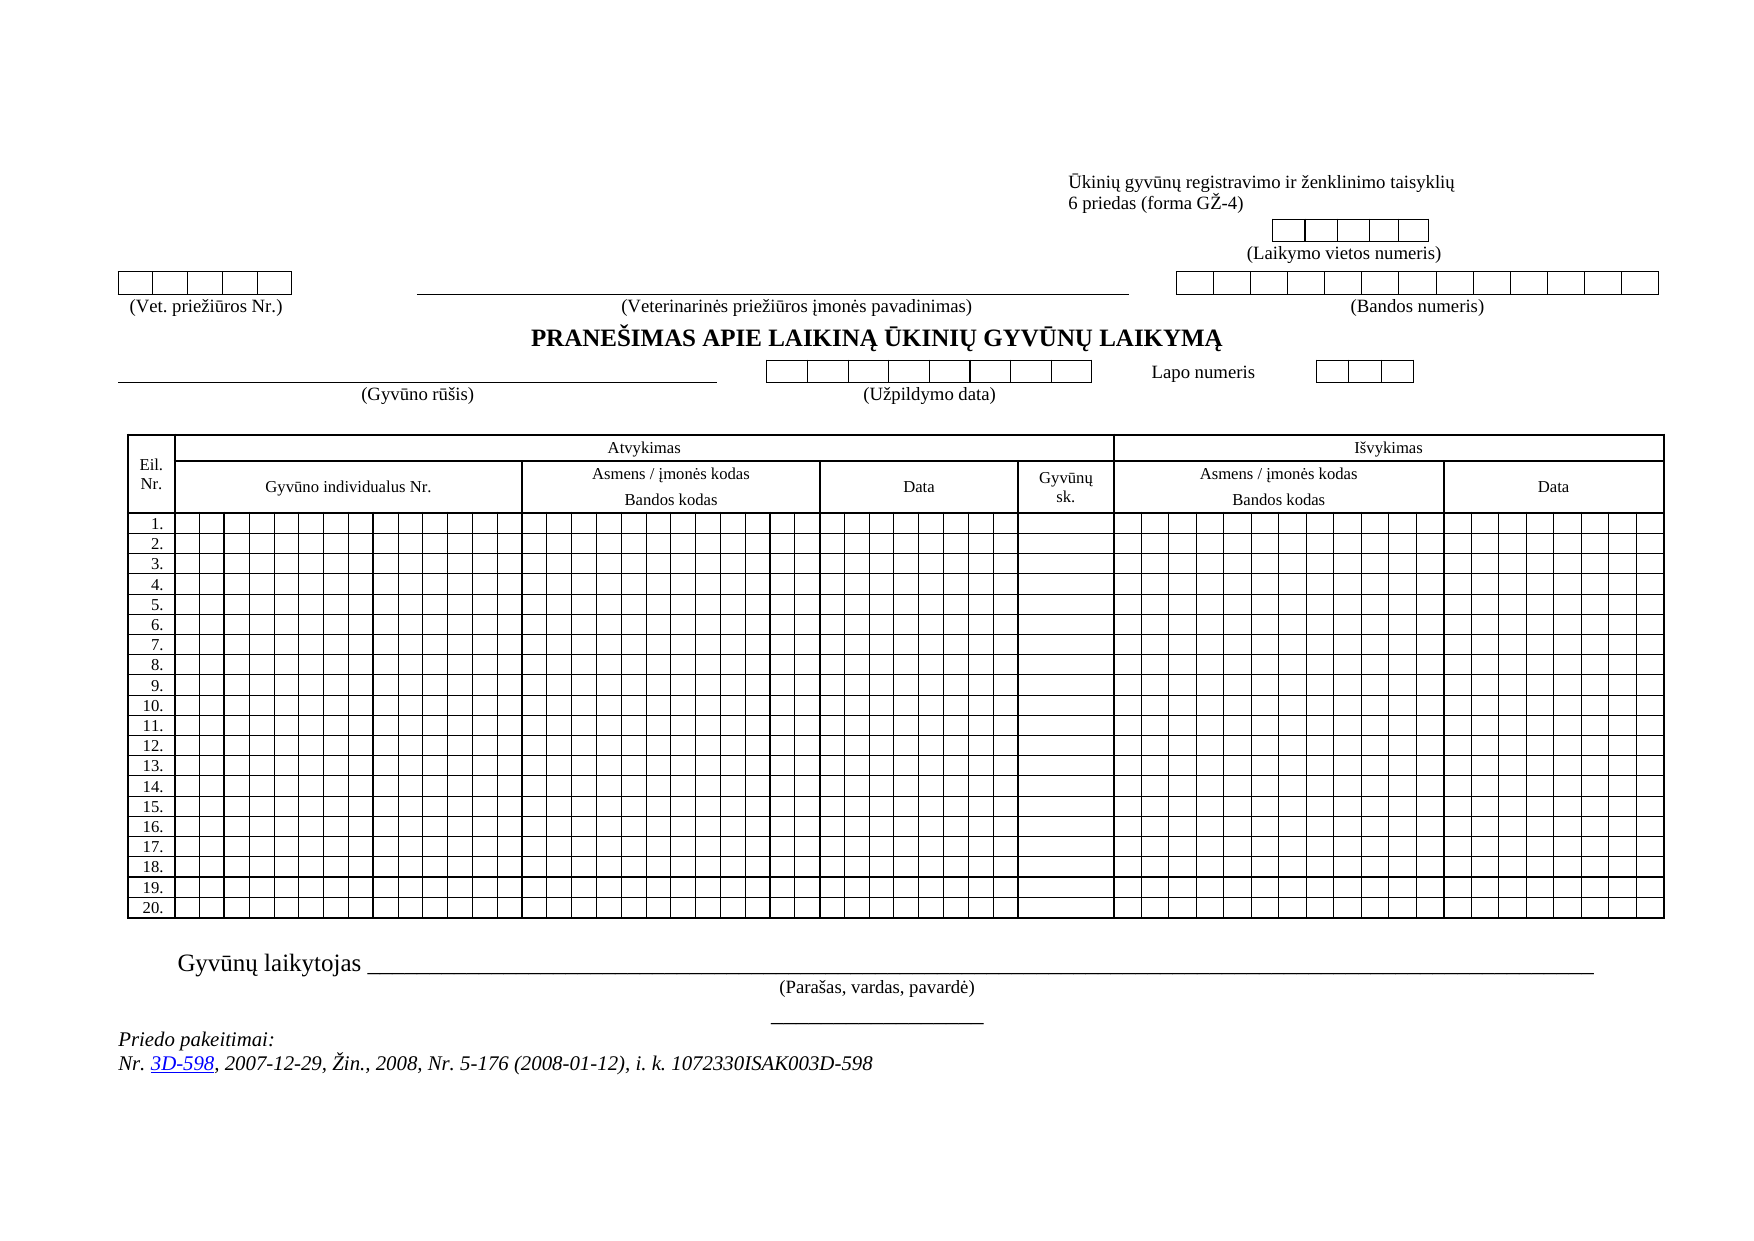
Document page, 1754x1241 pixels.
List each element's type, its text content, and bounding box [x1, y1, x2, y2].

table_cell [771, 797, 794, 816]
table_cell [845, 837, 869, 856]
text (Parašas, vardas, pavardė) [118, 976, 1636, 998]
table_cell [622, 857, 646, 876]
table_cell [1279, 635, 1306, 654]
table_cell [1142, 857, 1168, 876]
table_cell 11. [129, 716, 174, 735]
table_cell [696, 857, 720, 876]
table_cell [250, 898, 274, 917]
table_cell [919, 554, 943, 573]
table_cell [1169, 797, 1196, 816]
table_cell [1307, 837, 1333, 856]
table_cell [1499, 736, 1526, 755]
table_cell [894, 534, 918, 553]
table_cell [870, 716, 893, 735]
table_cell [324, 716, 348, 735]
table_cell [1637, 837, 1663, 856]
table_cell [597, 837, 621, 856]
table_cell [721, 675, 745, 694]
table_cell [1279, 878, 1306, 897]
table_cell [1279, 615, 1306, 634]
table_cell [250, 615, 274, 634]
table_cell [1609, 696, 1636, 715]
table_cell [200, 595, 223, 614]
table_cell [423, 776, 447, 796]
table_cell [771, 595, 794, 614]
table_cell [176, 675, 199, 694]
table_cell [894, 898, 918, 917]
table_cell [200, 574, 223, 593]
table_cell [944, 595, 968, 614]
table_cell [771, 696, 794, 715]
table_cell [374, 595, 398, 614]
table_cell [1279, 898, 1306, 917]
table_cell [374, 776, 398, 796]
table_cell [969, 756, 993, 775]
table_cell [994, 574, 1017, 593]
table_cell [821, 514, 844, 533]
table_cell [622, 817, 646, 836]
table_cell [1609, 615, 1636, 634]
table_cell [176, 857, 199, 876]
table_cell [1279, 716, 1306, 735]
table_cell [821, 716, 844, 735]
table_cell [647, 696, 670, 715]
table_cell [597, 736, 621, 755]
table_cell [523, 898, 546, 917]
table_cell [1472, 817, 1498, 836]
table_cell [374, 514, 398, 533]
table_cell [1115, 716, 1141, 735]
table_cell [1609, 756, 1636, 775]
table_cell [647, 716, 670, 735]
table_cell [795, 756, 819, 775]
table_cell [821, 635, 844, 654]
table_cell [870, 797, 893, 816]
table_cell [299, 776, 323, 796]
table_cell [1115, 635, 1141, 654]
table_cell [1252, 574, 1278, 593]
table_cell [746, 655, 769, 674]
table_cell [821, 736, 844, 755]
table_cell [349, 574, 372, 593]
table_cell [994, 615, 1017, 634]
table_cell (Bandos numeris) [1176, 295, 1658, 316]
table_cell [498, 534, 521, 553]
table_cell [1362, 615, 1388, 634]
table_cell [944, 675, 968, 694]
table_cell [250, 857, 274, 876]
table_cell [1197, 514, 1223, 533]
table_cell [448, 736, 472, 755]
table_cell [1609, 595, 1636, 614]
table_cell 20. [129, 898, 174, 917]
table_cell [1582, 837, 1608, 856]
table_cell [1417, 756, 1443, 775]
table_cell [1582, 574, 1608, 593]
table_cell [1307, 776, 1333, 796]
table_cell [1115, 756, 1141, 775]
table_cell [870, 857, 893, 876]
table_cell [523, 696, 546, 715]
table_cell [200, 615, 223, 634]
table_cell [994, 736, 1017, 755]
table_cell [176, 635, 199, 654]
table_cell [374, 817, 398, 836]
table_cell [523, 574, 546, 593]
table_cell [821, 655, 844, 674]
table_cell [473, 534, 497, 553]
table_cell [721, 756, 745, 775]
table_cell [969, 857, 993, 876]
table_header [889, 361, 929, 382]
table_cell [498, 837, 521, 856]
table_cell [423, 857, 447, 876]
table_cell [349, 675, 372, 694]
table_cell [647, 615, 670, 634]
table_cell [448, 696, 472, 715]
table_cell [845, 595, 869, 614]
table_cell [1362, 898, 1388, 917]
table_cell [771, 878, 794, 897]
table_cell [746, 857, 769, 876]
table_cell [696, 675, 720, 694]
table_cell Gyvūnų sk. [1019, 462, 1113, 512]
table_cell [894, 615, 918, 634]
table_cell [746, 675, 769, 694]
table_cell [423, 756, 447, 775]
table_cell [374, 898, 398, 917]
table_cell [1197, 554, 1223, 573]
table_cell [250, 514, 274, 533]
table_cell [969, 776, 993, 796]
table_cell [448, 756, 472, 775]
table_cell [349, 595, 372, 614]
table_cell [572, 756, 596, 775]
table_cell [1417, 574, 1443, 593]
table_cell [225, 837, 249, 856]
table_cell [721, 716, 745, 735]
table_cell [597, 857, 621, 876]
table_header [1052, 361, 1091, 382]
table_cell [200, 837, 223, 856]
table_cell 17. [129, 837, 174, 856]
table_cell [324, 514, 348, 533]
table_cell [1582, 736, 1608, 755]
table_cell [1582, 716, 1608, 735]
table_cell [1224, 635, 1251, 654]
table_cell [1224, 534, 1251, 553]
table_cell [275, 716, 298, 735]
table_cell [119, 272, 152, 294]
table_cell [1279, 817, 1306, 836]
table_cell [1499, 898, 1526, 917]
table_cell [275, 736, 298, 755]
table_cell [821, 817, 844, 836]
table_cell [671, 514, 695, 533]
table_cell [1169, 595, 1196, 614]
table_cell [1224, 514, 1251, 533]
table_cell [1637, 756, 1663, 775]
table_cell [721, 736, 745, 755]
table_cell [1019, 898, 1113, 917]
table_cell [894, 595, 918, 614]
table_cell [1334, 514, 1361, 533]
table_header [849, 361, 888, 382]
table_cell [473, 554, 497, 573]
table_header [808, 361, 848, 382]
table_cell [1445, 635, 1471, 654]
table_cell [1224, 615, 1251, 634]
table_header Atvykimas [176, 436, 1113, 460]
table_cell [821, 534, 844, 553]
table_cell [473, 797, 497, 816]
table_cell [1334, 817, 1361, 836]
table_cell [1554, 837, 1581, 856]
table_cell [746, 898, 769, 917]
table_cell [696, 514, 720, 533]
table_cell [200, 675, 223, 694]
table_cell [349, 514, 372, 533]
table_cell [349, 837, 372, 856]
table_cell [622, 635, 646, 654]
table_cell [225, 736, 249, 755]
table_cell [225, 756, 249, 775]
table_cell [547, 878, 571, 897]
table_cell [349, 655, 372, 674]
table_cell [994, 857, 1017, 876]
table_cell Asmens / įmonės kodas [1115, 462, 1443, 485]
table_cell [1609, 514, 1636, 533]
table_cell [795, 857, 819, 876]
table_cell [1637, 574, 1663, 593]
table_cell [1279, 756, 1306, 775]
table_cell [1527, 857, 1553, 876]
table_cell [1197, 635, 1223, 654]
table_cell [1417, 534, 1443, 553]
table_cell [721, 534, 745, 553]
table_cell 9. [129, 675, 174, 694]
table_cell [523, 514, 546, 533]
table_cell [1445, 776, 1471, 796]
table_header Išvykimas [1115, 436, 1663, 460]
table_cell [1252, 797, 1278, 816]
table_cell [200, 716, 223, 735]
table_cell [324, 574, 348, 593]
table_cell [324, 898, 348, 917]
table_cell [473, 595, 497, 614]
table_cell [1499, 554, 1526, 573]
table_cell [1019, 574, 1113, 593]
table_cell [647, 595, 670, 614]
table_cell [349, 857, 372, 876]
table_cell [870, 635, 893, 654]
table_cell [1445, 655, 1471, 674]
table_cell [1582, 675, 1608, 694]
table_cell [1609, 797, 1636, 816]
table_cell [597, 635, 621, 654]
table_cell [349, 878, 372, 897]
table_cell [448, 534, 472, 553]
table_cell [1417, 857, 1443, 876]
table_cell [894, 857, 918, 876]
table_cell [1334, 776, 1361, 796]
table_cell [176, 817, 199, 836]
table_cell [1445, 756, 1471, 775]
table_cell [845, 574, 869, 593]
table_cell [1622, 272, 1658, 294]
table_cell [647, 574, 670, 593]
table_cell [423, 554, 447, 573]
table_cell [523, 554, 546, 573]
table_cell [1307, 554, 1333, 573]
table_cell [821, 878, 844, 897]
table_cell [994, 716, 1017, 735]
table_header [1509, 360, 1654, 382]
table_cell [821, 756, 844, 775]
table_cell [647, 898, 670, 917]
table_cell [349, 736, 372, 755]
table_cell [894, 716, 918, 735]
table_cell [473, 716, 497, 735]
table_cell [1197, 615, 1223, 634]
table_cell 16. [129, 817, 174, 836]
table_cell Bandos kodas [1115, 485, 1443, 512]
table_cell [176, 756, 199, 775]
table_cell [572, 655, 596, 674]
table_cell [969, 635, 993, 654]
table_cell [845, 736, 869, 755]
table_cell [1554, 554, 1581, 573]
table_cell [795, 696, 819, 715]
table_cell [1582, 635, 1608, 654]
table_cell [1582, 756, 1608, 775]
table_cell [1169, 736, 1196, 755]
table_cell [771, 655, 794, 674]
table_cell [523, 776, 546, 796]
table_cell [1169, 655, 1196, 674]
table_cell [647, 534, 670, 553]
table_cell [771, 574, 794, 593]
table_cell [944, 797, 968, 816]
table_cell [1252, 898, 1278, 917]
table_cell [622, 574, 646, 593]
table_cell [994, 635, 1017, 654]
table_cell [746, 635, 769, 654]
table_cell [200, 898, 223, 917]
table_cell [1609, 635, 1636, 654]
table_cell [399, 675, 422, 694]
table_cell [1224, 655, 1251, 674]
table_cell [299, 675, 323, 694]
table_cell [870, 817, 893, 836]
table_cell [250, 595, 274, 614]
table_cell [498, 554, 521, 573]
table_cell [919, 595, 943, 614]
table_cell [795, 635, 819, 654]
table_cell [399, 857, 422, 876]
table_cell [1307, 595, 1333, 614]
table_cell [845, 776, 869, 796]
table_cell [1637, 898, 1663, 917]
table_cell [547, 837, 571, 856]
table_cell [1554, 716, 1581, 735]
table_cell [1445, 554, 1471, 573]
table_cell [374, 534, 398, 553]
table_cell [324, 534, 348, 553]
table_cell [547, 534, 571, 553]
table_cell [597, 696, 621, 715]
table_cell [1554, 595, 1581, 614]
table_cell [994, 534, 1017, 553]
table_cell [250, 534, 274, 553]
table_cell [1197, 675, 1223, 694]
table_cell [523, 635, 546, 654]
table_cell [1509, 382, 1654, 405]
table_cell [523, 878, 546, 897]
table_cell [473, 736, 497, 755]
table_cell [399, 635, 422, 654]
table_cell [821, 797, 844, 816]
table_cell [1142, 776, 1168, 796]
table_cell [1637, 615, 1663, 634]
table_cell [498, 696, 521, 715]
table_cell [597, 595, 621, 614]
table_cell [1437, 272, 1473, 294]
table_cell [1417, 776, 1443, 796]
table_cell [498, 878, 521, 897]
table_cell [671, 837, 695, 856]
table_cell [919, 797, 943, 816]
table_cell [1472, 756, 1498, 775]
table_cell [597, 615, 621, 634]
table_cell [423, 534, 447, 553]
table_cell [1582, 797, 1608, 816]
table_cell [1224, 837, 1251, 856]
table_cell [845, 615, 869, 634]
table_cell [547, 716, 571, 735]
table_cell [1527, 716, 1553, 735]
table_cell [870, 696, 893, 715]
table_cell [821, 554, 844, 573]
table_cell [994, 817, 1017, 836]
table_cell [1169, 817, 1196, 836]
table_cell [176, 716, 199, 735]
table_cell [1445, 878, 1471, 897]
table_cell [399, 716, 422, 735]
table_cell [870, 514, 893, 533]
table_cell [1115, 554, 1141, 573]
table_cell [696, 817, 720, 836]
table_cell [1472, 837, 1498, 856]
table_cell [870, 776, 893, 796]
table_cell [176, 776, 199, 796]
table_cell [1413, 382, 1509, 405]
table_cell [423, 898, 447, 917]
table_cell [299, 574, 323, 593]
table_header [1349, 361, 1381, 382]
table_cell [1334, 857, 1361, 876]
table_cell 10. [129, 696, 174, 715]
table_cell [1334, 554, 1361, 573]
table_cell [299, 655, 323, 674]
table_cell [1214, 272, 1250, 294]
table_cell [572, 615, 596, 634]
table_cell [894, 756, 918, 775]
table_cell [572, 736, 596, 755]
table_cell [1554, 878, 1581, 897]
table_cell [622, 736, 646, 755]
table_cell [894, 878, 918, 897]
table_cell [374, 554, 398, 573]
table_cell [1637, 635, 1663, 654]
table_header [1273, 220, 1304, 241]
table_cell [200, 797, 223, 816]
table_cell [1582, 776, 1608, 796]
table_cell [1554, 514, 1581, 533]
table_cell [821, 696, 844, 715]
table_cell [1362, 554, 1388, 573]
table_cell [118, 241, 1176, 264]
table_cell [994, 595, 1017, 614]
table_cell [1417, 554, 1443, 573]
table_cell [671, 898, 695, 917]
table_cell [944, 776, 968, 796]
table_cell [696, 574, 720, 593]
table_cell [1115, 655, 1141, 674]
table_cell [498, 655, 521, 674]
table_cell [845, 554, 869, 573]
table_cell [994, 837, 1017, 856]
table_cell [1334, 675, 1361, 694]
table_cell [1307, 534, 1333, 553]
table_cell [1389, 615, 1416, 634]
table_cell [919, 534, 943, 553]
table_cell (Vet. priežiūros Nr.) [118, 294, 417, 316]
table_cell [225, 817, 249, 836]
table_cell [1527, 898, 1553, 917]
table_cell [349, 898, 372, 917]
table_cell [1169, 635, 1196, 654]
table_cell [994, 756, 1017, 775]
table_cell [1019, 554, 1113, 573]
table_cell [1334, 635, 1361, 654]
table_cell [1169, 615, 1196, 634]
table_cell [1554, 635, 1581, 654]
table_header [717, 360, 766, 382]
table_cell [1142, 514, 1168, 533]
table_cell [1637, 534, 1663, 553]
table_cell [1115, 675, 1141, 694]
table_cell [1417, 675, 1443, 694]
table_cell [1307, 635, 1333, 654]
table_cell [969, 817, 993, 836]
table_cell [1115, 797, 1141, 816]
table_cell [1019, 534, 1113, 553]
table_cell [473, 837, 497, 856]
table_cell [1417, 635, 1443, 654]
table_cell [1445, 797, 1471, 816]
table_cell [1307, 878, 1333, 897]
table_cell [919, 736, 943, 755]
table_cell [1142, 878, 1168, 897]
table_header [1562, 219, 1658, 241]
table_cell [299, 534, 323, 553]
table_cell [547, 797, 571, 816]
table_cell [696, 756, 720, 775]
table_cell [498, 615, 521, 634]
table_cell Data [821, 462, 1017, 512]
table_cell [894, 817, 918, 836]
table_cell [1389, 857, 1416, 876]
table_cell [1115, 817, 1141, 836]
table_cell [919, 837, 943, 856]
table_cell [1609, 776, 1636, 796]
table_cell [1527, 635, 1553, 654]
table_cell [1019, 837, 1113, 856]
table_cell [944, 574, 968, 593]
table_cell [1279, 554, 1306, 573]
table_cell [969, 595, 993, 614]
table_cell [1554, 776, 1581, 796]
table_cell [647, 878, 670, 897]
table_cell [671, 696, 695, 715]
table_cell [225, 554, 249, 573]
table_cell [870, 898, 893, 917]
table_cell [821, 898, 844, 917]
table_cell [250, 837, 274, 856]
table_cell [498, 716, 521, 735]
table_cell [1609, 736, 1636, 755]
table_cell [919, 696, 943, 715]
table_cell [1389, 776, 1416, 796]
table_cell [374, 756, 398, 775]
table_cell [275, 696, 298, 715]
table_cell [1251, 272, 1287, 294]
table_cell [795, 878, 819, 897]
table_cell [473, 574, 497, 593]
table_cell [1389, 797, 1416, 816]
table_cell [423, 736, 447, 755]
table_header [971, 361, 1010, 382]
table_cell [894, 837, 918, 856]
table_cell [1307, 514, 1333, 533]
table_cell [721, 817, 745, 836]
table_cell [153, 272, 187, 294]
table_cell [1472, 675, 1498, 694]
table_cell [1334, 736, 1361, 755]
table_cell [1609, 675, 1636, 694]
table_cell [845, 635, 869, 654]
text _________________ [118, 998, 1636, 1027]
table_cell [1609, 857, 1636, 876]
table_cell [374, 675, 398, 694]
table_cell [1527, 534, 1553, 553]
table_cell [258, 272, 291, 294]
table_cell [1334, 716, 1361, 735]
table_cell [1389, 595, 1416, 614]
table_cell [225, 574, 249, 593]
table_cell [1362, 595, 1388, 614]
table_cell [1142, 574, 1168, 593]
table_cell [176, 655, 199, 674]
table_cell [1252, 635, 1278, 654]
table_cell [1019, 635, 1113, 654]
table_cell [696, 615, 720, 634]
table_cell [894, 797, 918, 816]
table_cell [1019, 655, 1113, 674]
table_cell [299, 817, 323, 836]
table_cell [324, 756, 348, 775]
table_cell [1609, 837, 1636, 856]
table_cell [671, 574, 695, 593]
table_cell [399, 534, 422, 553]
table_header [1382, 361, 1413, 382]
table_cell [572, 716, 596, 735]
table_cell [399, 878, 422, 897]
table_header [1092, 360, 1140, 382]
table_cell [275, 554, 298, 573]
table_cell [1224, 696, 1251, 715]
table_cell [1362, 675, 1388, 694]
table_cell [399, 696, 422, 715]
table_header [767, 361, 807, 382]
table_cell [374, 574, 398, 593]
table_cell [1554, 756, 1581, 775]
table_cell [176, 696, 199, 715]
table_cell [225, 878, 249, 897]
table_cell [771, 756, 794, 775]
text Gyvūnų laikytojas [118, 948, 1636, 976]
table_cell [299, 595, 323, 614]
table_cell [1279, 837, 1306, 856]
table_cell [1169, 554, 1196, 573]
table_cell [622, 554, 646, 573]
table_cell [944, 514, 968, 533]
table_cell [1129, 271, 1176, 294]
table_cell [473, 898, 497, 917]
table_cell [1279, 534, 1306, 553]
table_cell [1019, 878, 1113, 897]
table_cell [423, 514, 447, 533]
table_cell [1224, 736, 1251, 755]
table_cell [275, 514, 298, 533]
table_cell [1527, 514, 1553, 533]
table_cell [696, 595, 720, 614]
table_cell [671, 776, 695, 796]
table_cell [894, 574, 918, 593]
table_cell [795, 817, 819, 836]
table_cell [448, 817, 472, 836]
table_cell [771, 817, 794, 836]
table_cell [671, 554, 695, 573]
table_cell [1279, 736, 1306, 755]
table_cell [250, 554, 274, 573]
table_cell [498, 595, 521, 614]
table_cell [1307, 857, 1333, 876]
table_cell [746, 534, 769, 553]
table_cell [448, 615, 472, 634]
table_cell [771, 675, 794, 694]
table_cell [771, 514, 794, 533]
table_cell [1582, 595, 1608, 614]
table_cell [1417, 898, 1443, 917]
table_cell [1019, 736, 1113, 755]
table_cell [1019, 615, 1113, 634]
table_cell [1252, 776, 1278, 796]
table_cell [1142, 595, 1168, 614]
table_cell [1637, 696, 1663, 715]
table_cell [399, 736, 422, 755]
table_cell [275, 898, 298, 917]
table_header [1306, 220, 1337, 241]
table_cell [1279, 776, 1306, 796]
table_cell [498, 898, 521, 917]
table_cell [1252, 817, 1278, 836]
table_cell [1499, 756, 1526, 775]
table_cell [721, 574, 745, 593]
table_cell [200, 878, 223, 897]
table_cell [1362, 878, 1388, 897]
table_cell [1252, 554, 1278, 573]
table_cell [1142, 797, 1168, 816]
table_cell [1224, 797, 1251, 816]
table_cell [1527, 817, 1553, 836]
table_cell [1362, 534, 1388, 553]
table_cell [1019, 797, 1113, 816]
table_cell [622, 898, 646, 917]
table_cell [1279, 574, 1306, 593]
table_cell [1115, 776, 1141, 796]
table_cell [1637, 736, 1663, 755]
table_cell [1115, 857, 1141, 876]
table_cell [1582, 878, 1608, 897]
table_cell [118, 264, 1176, 271]
table_cell [423, 615, 447, 634]
table_cell [1445, 514, 1471, 533]
table_cell [423, 655, 447, 674]
table_cell [547, 857, 571, 876]
table_cell [1554, 857, 1581, 876]
table_cell [1445, 615, 1471, 634]
table_cell [374, 878, 398, 897]
table_cell [771, 776, 794, 796]
table_cell [1197, 534, 1223, 553]
table_cell [1527, 797, 1553, 816]
table_cell [746, 595, 769, 614]
table_cell [1445, 716, 1471, 735]
table_header Lapo numeris [1140, 360, 1316, 382]
table_cell [870, 736, 893, 755]
table_cell [572, 898, 596, 917]
table_cell [448, 675, 472, 694]
table_cell [1362, 574, 1388, 593]
table_cell [324, 878, 348, 897]
table_cell [1279, 655, 1306, 674]
table_cell [1307, 797, 1333, 816]
table_cell [275, 817, 298, 836]
table_cell [696, 776, 720, 796]
table_cell [1609, 655, 1636, 674]
table_cell [1637, 514, 1663, 533]
table_cell [250, 878, 274, 897]
table_cell [349, 696, 372, 715]
table_cell [721, 554, 745, 573]
table_cell [671, 716, 695, 735]
table_cell [473, 696, 497, 715]
table_cell [671, 736, 695, 755]
table_cell [1585, 272, 1621, 294]
table_cell [1169, 716, 1196, 735]
table_cell [1334, 574, 1361, 593]
table_cell [523, 797, 546, 816]
table_cell [1389, 574, 1416, 593]
table_cell [1252, 514, 1278, 533]
table_cell [200, 655, 223, 674]
table_cell [622, 675, 646, 694]
table_cell [275, 574, 298, 593]
table_cell [1554, 675, 1581, 694]
table_cell [473, 615, 497, 634]
table_cell [223, 272, 257, 294]
table_cell [1019, 756, 1113, 775]
table_cell [547, 898, 571, 917]
table_cell [572, 595, 596, 614]
table_cell [771, 635, 794, 654]
table_cell [200, 635, 223, 654]
table_cell [821, 615, 844, 634]
text PRANEŠIMAS APIE LAIKINĄ ŪKINIŲ GYVŪNŲ LAIKYMĄ [118, 323, 1636, 352]
table_cell [1279, 595, 1306, 614]
table_cell [423, 595, 447, 614]
table_cell [1445, 857, 1471, 876]
table_cell [969, 574, 993, 593]
table_cell [1197, 655, 1223, 674]
table_cell [1527, 655, 1553, 674]
table_cell [1279, 514, 1306, 533]
table_cell [399, 898, 422, 917]
table_cell [1499, 878, 1526, 897]
table_cell [523, 675, 546, 694]
table_cell [1115, 534, 1141, 553]
table_cell [597, 514, 621, 533]
table_cell [250, 655, 274, 674]
table_cell [671, 857, 695, 876]
table_cell [746, 615, 769, 634]
table_cell [845, 817, 869, 836]
table_cell [299, 554, 323, 573]
table_cell (Gyvūno rūšis) [118, 383, 717, 405]
table_cell [176, 554, 199, 573]
table_cell [1527, 696, 1553, 715]
table_cell [1472, 635, 1498, 654]
table_cell 4. [129, 574, 174, 593]
table_cell [647, 675, 670, 694]
table_cell [1142, 736, 1168, 755]
table_cell [250, 736, 274, 755]
table_cell [399, 514, 422, 533]
table_cell Gyvūno individualus Nr. [176, 462, 521, 512]
table_cell [795, 514, 819, 533]
table_cell [1637, 675, 1663, 694]
table_cell [870, 756, 893, 775]
table_cell [696, 797, 720, 816]
table_cell [374, 736, 398, 755]
table_cell [1115, 574, 1141, 593]
table_cell [448, 878, 472, 897]
table_cell [671, 595, 695, 614]
table_cell [919, 655, 943, 674]
table_cell [225, 675, 249, 694]
table_cell [870, 554, 893, 573]
table_cell [176, 837, 199, 856]
table_cell [1499, 635, 1526, 654]
table_cell [1399, 272, 1436, 294]
table_cell [1307, 716, 1333, 735]
table_cell [250, 574, 274, 593]
table_cell [572, 635, 596, 654]
table_cell [597, 898, 621, 917]
table_cell [473, 817, 497, 836]
table_cell [795, 776, 819, 796]
table_cell [721, 635, 745, 654]
table_cell [1279, 797, 1306, 816]
table_cell [771, 615, 794, 634]
table_cell [176, 595, 199, 614]
table_cell [1554, 696, 1581, 715]
table_cell [1169, 756, 1196, 775]
table_cell [795, 736, 819, 755]
table_cell [1334, 615, 1361, 634]
table_cell [1142, 534, 1168, 553]
table_cell [597, 716, 621, 735]
text 6 priedas (forma GŽ-4) [1068, 192, 1636, 214]
table_cell [448, 514, 472, 533]
table_cell [622, 797, 646, 816]
table_cell 3. [129, 554, 174, 573]
table_cell [176, 514, 199, 533]
table_cell [795, 554, 819, 573]
table_cell [1362, 514, 1388, 533]
table_cell [1362, 655, 1388, 674]
table_cell [671, 615, 695, 634]
table_cell [572, 696, 596, 715]
table_cell 6. [129, 615, 174, 634]
table_cell [1582, 696, 1608, 715]
table_cell [1609, 898, 1636, 917]
table_cell [349, 716, 372, 735]
table_cell [498, 635, 521, 654]
table_cell 14. [129, 776, 174, 796]
table_cell [919, 675, 943, 694]
table_cell [696, 635, 720, 654]
table_cell [349, 635, 372, 654]
table_header [1317, 361, 1348, 382]
table_cell 13. [129, 756, 174, 775]
table_cell [1142, 615, 1168, 634]
table_cell [498, 756, 521, 775]
table_cell [417, 271, 1129, 294]
table_cell [1197, 817, 1223, 836]
table_cell [622, 514, 646, 533]
table_cell [1499, 776, 1526, 796]
table_cell [473, 857, 497, 876]
table_cell [299, 797, 323, 816]
table_cell [1325, 272, 1361, 294]
table_cell [845, 534, 869, 553]
table_cell [572, 554, 596, 573]
table_cell [1334, 534, 1361, 553]
table_cell [1307, 817, 1333, 836]
table_cell [597, 554, 621, 573]
table_cell [1197, 595, 1223, 614]
table_cell [1288, 272, 1324, 294]
table_cell [299, 716, 323, 735]
table_cell [1362, 272, 1398, 294]
table_cell [795, 534, 819, 553]
table_cell [1142, 635, 1168, 654]
table_cell [423, 675, 447, 694]
table_cell [1334, 595, 1361, 614]
table_cell [374, 655, 398, 674]
table_cell [1224, 574, 1251, 593]
table_cell [200, 817, 223, 836]
table_cell [1252, 696, 1278, 715]
table_cell [1474, 272, 1510, 294]
table_cell [647, 817, 670, 836]
table_cell [1417, 615, 1443, 634]
table_cell [969, 675, 993, 694]
table_cell [671, 797, 695, 816]
table_cell [250, 776, 274, 796]
table_cell [696, 554, 720, 573]
table_cell [622, 756, 646, 775]
table_cell [771, 716, 794, 735]
table_cell [647, 655, 670, 674]
table_cell [1142, 837, 1168, 856]
table_cell [944, 857, 968, 876]
table_cell [1224, 595, 1251, 614]
table_cell [250, 696, 274, 715]
text Nr. 3D-598, 2007-12-29, Žin., 2008, Nr. 5-176 (2008-01-12), i. k. 1072330ISAK003D-598 [118, 1051, 1636, 1075]
table_cell [1445, 736, 1471, 755]
table_cell [1197, 716, 1223, 735]
table_cell [1307, 756, 1333, 775]
table_cell [969, 655, 993, 674]
table_cell [1224, 878, 1251, 897]
table_cell [1582, 554, 1608, 573]
table_cell [721, 878, 745, 897]
table_cell [1527, 675, 1553, 694]
table_cell [746, 574, 769, 593]
table_cell [1252, 595, 1278, 614]
table_header [1011, 361, 1051, 382]
table_cell [299, 898, 323, 917]
table_cell [299, 615, 323, 634]
table_cell [324, 615, 348, 634]
table_cell [176, 736, 199, 755]
table_cell [647, 797, 670, 816]
table_cell [349, 817, 372, 836]
table_cell [1499, 675, 1526, 694]
table_cell [919, 878, 943, 897]
table_cell [473, 655, 497, 674]
table_cell [894, 696, 918, 715]
table_cell [1169, 898, 1196, 917]
table_cell [1637, 797, 1663, 816]
table_cell [324, 635, 348, 654]
table_cell [1417, 736, 1443, 755]
table_cell [717, 382, 767, 405]
table_cell 12. [129, 736, 174, 755]
table_cell [1169, 857, 1196, 876]
table_cell [795, 574, 819, 593]
table_cell [547, 554, 571, 573]
table_cell [1317, 383, 1349, 405]
table_cell [1499, 797, 1526, 816]
table_cell [1115, 514, 1141, 533]
table_cell [176, 878, 199, 897]
table_cell [200, 514, 223, 533]
table_cell [250, 675, 274, 694]
table_cell [746, 776, 769, 796]
table_cell [1362, 716, 1388, 735]
table_cell [299, 696, 323, 715]
table_cell [919, 635, 943, 654]
table_cell [572, 534, 596, 553]
table_cell [299, 756, 323, 775]
table_cell [1224, 898, 1251, 917]
table_cell 8. [129, 655, 174, 674]
table_cell [1169, 534, 1196, 553]
table_cell [275, 837, 298, 856]
table_cell [671, 756, 695, 775]
table_cell [324, 595, 348, 614]
table_cell [622, 655, 646, 674]
table_cell [349, 776, 372, 796]
table_cell [1279, 696, 1306, 715]
table_cell [746, 837, 769, 856]
table_cell 5. [129, 595, 174, 614]
table_cell [498, 514, 521, 533]
table_cell [498, 776, 521, 796]
table_cell [597, 797, 621, 816]
table_cell [188, 272, 222, 294]
table_cell [547, 615, 571, 634]
table_cell [919, 756, 943, 775]
table_cell [225, 776, 249, 796]
table_cell [225, 655, 249, 674]
table_cell [944, 756, 968, 775]
table_cell [746, 797, 769, 816]
table_cell [1142, 675, 1168, 694]
table_cell [523, 534, 546, 553]
table_header [118, 219, 1176, 241]
table_cell [622, 534, 646, 553]
table_cell [671, 655, 695, 674]
table_cell [399, 797, 422, 816]
table_cell [547, 595, 571, 614]
table_cell [944, 736, 968, 755]
table_cell (Veterinarinės priežiūros įmonės pavadinimas) [417, 294, 1176, 316]
table_cell [994, 655, 1017, 674]
table_cell [622, 615, 646, 634]
table_cell [870, 878, 893, 897]
table_cell [622, 776, 646, 796]
table_cell [473, 878, 497, 897]
table_header [1176, 219, 1272, 241]
table_cell [1252, 534, 1278, 553]
table_cell [944, 696, 968, 715]
table_cell [1019, 514, 1113, 533]
table_cell [399, 595, 422, 614]
table_cell [795, 675, 819, 694]
table_cell [1169, 574, 1196, 593]
table_cell [696, 837, 720, 856]
table_cell [292, 271, 417, 294]
table_cell [1554, 898, 1581, 917]
text Ūkinių gyvūnų registravimo ir ženklinimo taisyklių [1068, 171, 1636, 192]
table_cell [845, 696, 869, 715]
table_cell [1637, 554, 1663, 573]
table_cell [1562, 241, 1658, 264]
table_cell [795, 716, 819, 735]
table_cell [845, 898, 869, 917]
table_cell [944, 837, 968, 856]
table_cell [1389, 696, 1416, 715]
table_cell [299, 878, 323, 897]
table_cell [1417, 514, 1443, 533]
table_cell [1252, 878, 1278, 897]
table_cell [1092, 382, 1140, 405]
table_cell [1527, 756, 1553, 775]
table_cell [1389, 554, 1416, 573]
table_cell [1389, 635, 1416, 654]
table_cell [1472, 696, 1498, 715]
table_cell [1637, 857, 1663, 876]
table_cell [374, 696, 398, 715]
table_cell [1445, 696, 1471, 715]
table_cell [1609, 574, 1636, 593]
table_header [1414, 360, 1509, 382]
table_cell [1169, 675, 1196, 694]
table_cell [1499, 595, 1526, 614]
table_cell [1554, 574, 1581, 593]
table_cell [275, 655, 298, 674]
table_cell [821, 837, 844, 856]
table_cell [200, 554, 223, 573]
table_cell [523, 595, 546, 614]
table_cell [721, 898, 745, 917]
table_cell [275, 756, 298, 775]
table_cell [275, 615, 298, 634]
table_cell [1389, 817, 1416, 836]
table_cell [894, 655, 918, 674]
table_cell [1349, 383, 1381, 405]
table_cell [1252, 675, 1278, 694]
table_cell [1197, 776, 1223, 796]
table_cell [1142, 716, 1168, 735]
table_cell [1472, 878, 1498, 897]
table_cell [547, 514, 571, 533]
table_cell [225, 635, 249, 654]
table_cell [498, 817, 521, 836]
table_header Eil. Nr. [129, 436, 174, 512]
table_cell [771, 736, 794, 755]
table_cell [1362, 635, 1388, 654]
table_cell [1115, 696, 1141, 715]
table_cell [696, 898, 720, 917]
table_cell [870, 574, 893, 593]
table_cell [1609, 878, 1636, 897]
table_cell [1389, 534, 1416, 553]
table_cell [1142, 696, 1168, 715]
table_cell [1252, 756, 1278, 775]
table_cell [324, 655, 348, 674]
table_header [118, 360, 717, 382]
table_cell [448, 716, 472, 735]
table_cell [1472, 554, 1498, 573]
table_cell [1389, 655, 1416, 674]
table_cell [795, 837, 819, 856]
table_cell [1142, 655, 1168, 674]
table_cell [1224, 716, 1251, 735]
table_cell [399, 574, 422, 593]
table_cell [324, 837, 348, 856]
table_cell [498, 574, 521, 593]
table_cell [622, 837, 646, 856]
table_cell [374, 857, 398, 876]
table_cell [1389, 878, 1416, 897]
table_cell [275, 675, 298, 694]
table_cell [473, 756, 497, 775]
table_cell [1609, 554, 1636, 573]
table_cell [324, 776, 348, 796]
table_cell [1499, 857, 1526, 876]
table_cell [696, 696, 720, 715]
table_cell [845, 878, 869, 897]
table_cell [894, 736, 918, 755]
table_cell [423, 837, 447, 856]
table_cell [894, 635, 918, 654]
table_cell [821, 574, 844, 593]
table_cell [1389, 898, 1416, 917]
table_cell (Laikymo vietos numeris) [1176, 241, 1562, 264]
table_cell [1197, 857, 1223, 876]
table_cell [523, 756, 546, 775]
table_cell [176, 574, 199, 593]
table_cell [523, 817, 546, 836]
table_cell [1279, 857, 1306, 876]
table_cell [1334, 878, 1361, 897]
table_cell [448, 776, 472, 796]
table_cell [944, 655, 968, 674]
table_cell [969, 696, 993, 715]
table_cell [1637, 776, 1663, 796]
table_cell [1582, 857, 1608, 876]
table_cell [944, 898, 968, 917]
table_cell [1389, 736, 1416, 755]
table_cell [225, 797, 249, 816]
table_cell [1637, 716, 1663, 735]
table_cell [919, 857, 943, 876]
table_cell [1362, 857, 1388, 876]
table_cell [870, 595, 893, 614]
table_cell [622, 595, 646, 614]
table_cell [299, 736, 323, 755]
table_cell [870, 534, 893, 553]
table_cell [225, 898, 249, 917]
table_cell [498, 736, 521, 755]
table_cell (Užpildymo data) [767, 383, 1092, 405]
table_cell [1527, 837, 1553, 856]
table_cell [1527, 554, 1553, 573]
table_cell [547, 574, 571, 593]
table_cell [324, 797, 348, 816]
table_cell [1362, 817, 1388, 836]
text Priedo pakeitimai: [118, 1027, 1636, 1051]
table_cell Data [1445, 462, 1663, 512]
table_cell [1499, 655, 1526, 674]
table_cell [1334, 898, 1361, 917]
table_cell [1307, 574, 1333, 593]
table_cell [1472, 898, 1498, 917]
table_cell [275, 595, 298, 614]
table_cell [1169, 514, 1196, 533]
table_cell [671, 878, 695, 897]
table_cell [1197, 797, 1223, 816]
table_cell [969, 878, 993, 897]
table_cell [572, 837, 596, 856]
table_cell [1637, 595, 1663, 614]
table_cell [498, 857, 521, 876]
table_cell [795, 615, 819, 634]
table_cell [324, 736, 348, 755]
table_cell [1362, 797, 1388, 816]
table_cell [746, 716, 769, 735]
table_cell [399, 817, 422, 836]
table_cell [1582, 898, 1608, 917]
table_cell [349, 615, 372, 634]
table_cell [250, 756, 274, 775]
table_cell [200, 534, 223, 553]
table_cell [622, 716, 646, 735]
table_cell [275, 857, 298, 876]
table_cell [597, 756, 621, 775]
table_cell [1389, 514, 1416, 533]
table_cell [1499, 817, 1526, 836]
table_cell [1142, 756, 1168, 775]
table_cell [845, 655, 869, 674]
table_cell [1499, 837, 1526, 856]
table_cell [324, 696, 348, 715]
table_cell [498, 675, 521, 694]
table_cell Bandos kodas [523, 485, 819, 512]
table_cell [572, 574, 596, 593]
table_cell [944, 554, 968, 573]
table_cell [250, 635, 274, 654]
table_cell [1445, 817, 1471, 836]
table_cell [894, 776, 918, 796]
table_cell [324, 857, 348, 876]
table_cell [671, 534, 695, 553]
table_cell [1362, 696, 1388, 715]
table_cell [1115, 898, 1141, 917]
table_cell [821, 595, 844, 614]
table_cell [399, 776, 422, 796]
table_cell [1499, 574, 1526, 593]
table_cell [200, 756, 223, 775]
table_cell [1019, 716, 1113, 735]
table_cell [969, 736, 993, 755]
table_cell [1527, 878, 1553, 897]
table_cell [1019, 776, 1113, 796]
table_cell [1334, 655, 1361, 674]
table_cell [250, 797, 274, 816]
table_cell [994, 776, 1017, 796]
table_cell [448, 898, 472, 917]
table_cell [176, 898, 199, 917]
table_cell [547, 756, 571, 775]
table_cell [845, 514, 869, 533]
table_cell [399, 554, 422, 573]
table_cell [572, 797, 596, 816]
table_cell [821, 776, 844, 796]
table_cell [1527, 615, 1553, 634]
table_cell [1307, 675, 1333, 694]
table_cell [696, 655, 720, 674]
table_cell [721, 776, 745, 796]
table_cell [1389, 716, 1416, 735]
table_cell [771, 554, 794, 573]
table_cell [919, 898, 943, 917]
table_cell [1197, 696, 1223, 715]
table_cell [1362, 736, 1388, 755]
table_cell [870, 655, 893, 674]
table_cell [1472, 615, 1498, 634]
table_cell [795, 797, 819, 816]
table_cell [399, 615, 422, 634]
table_cell [721, 655, 745, 674]
table_cell [1417, 716, 1443, 735]
table_cell [969, 797, 993, 816]
table_cell [721, 615, 745, 634]
table_cell [795, 595, 819, 614]
table_cell [572, 817, 596, 836]
table_cell [721, 514, 745, 533]
table_cell [200, 857, 223, 876]
table_cell [1554, 817, 1581, 836]
table_cell [200, 696, 223, 715]
table_cell [423, 797, 447, 816]
table_cell [969, 615, 993, 634]
table_cell [349, 554, 372, 573]
table_cell [572, 857, 596, 876]
table_cell [1389, 675, 1416, 694]
table_cell [1279, 675, 1306, 694]
table_cell [1252, 615, 1278, 634]
table_cell [1472, 655, 1498, 674]
table_cell [944, 534, 968, 553]
table_cell [374, 635, 398, 654]
table_cell [1554, 534, 1581, 553]
table_cell [1224, 554, 1251, 573]
table_cell [250, 716, 274, 735]
table_cell [1637, 655, 1663, 674]
table_cell [1472, 534, 1498, 553]
table_cell [1252, 716, 1278, 735]
table_cell [1019, 857, 1113, 876]
table_cell [275, 534, 298, 553]
table_cell [597, 817, 621, 836]
table_cell [523, 837, 546, 856]
table_cell [1417, 817, 1443, 836]
table_cell [1307, 615, 1333, 634]
table_cell [647, 837, 670, 856]
table_cell [894, 675, 918, 694]
table_cell [275, 776, 298, 796]
table_cell [746, 736, 769, 755]
table_cell [399, 837, 422, 856]
table_cell [1142, 898, 1168, 917]
table_cell [498, 797, 521, 816]
table_cell [1527, 595, 1553, 614]
table_cell [1334, 696, 1361, 715]
table_cell [324, 675, 348, 694]
table_cell [1224, 817, 1251, 836]
table_cell [721, 696, 745, 715]
table_cell [448, 857, 472, 876]
table_cell [721, 595, 745, 614]
table_cell [1115, 595, 1141, 614]
table_cell 7. [129, 635, 174, 654]
table_cell [423, 817, 447, 836]
table_cell [696, 878, 720, 897]
table_cell [647, 756, 670, 775]
table_cell [969, 534, 993, 553]
table_cell [547, 776, 571, 796]
table_cell [225, 716, 249, 735]
table_cell [647, 554, 670, 573]
table_cell [523, 716, 546, 735]
table_cell [969, 837, 993, 856]
table_cell [1224, 675, 1251, 694]
table_cell [1252, 837, 1278, 856]
table_cell [969, 898, 993, 917]
table_cell [374, 837, 398, 856]
table_cell [597, 776, 621, 796]
table_cell [1197, 736, 1223, 755]
table_cell [572, 776, 596, 796]
table_cell [423, 696, 447, 715]
table_cell [423, 716, 447, 735]
table_cell [1472, 736, 1498, 755]
table_cell [1252, 736, 1278, 755]
table_cell [1472, 776, 1498, 796]
table_cell [1609, 817, 1636, 836]
table_cell [1472, 797, 1498, 816]
table_cell [919, 615, 943, 634]
table_cell [597, 675, 621, 694]
table_cell [894, 554, 918, 573]
table_cell [919, 817, 943, 836]
table_cell [399, 655, 422, 674]
table_cell [299, 837, 323, 856]
table_cell [1115, 736, 1141, 755]
table_cell [1527, 776, 1553, 796]
table_cell [1177, 272, 1213, 294]
table_cell [1307, 696, 1333, 715]
table_cell [771, 857, 794, 876]
table_cell [1445, 534, 1471, 553]
table_cell [349, 797, 372, 816]
table_cell [746, 514, 769, 533]
table_cell [523, 736, 546, 755]
table_cell [647, 514, 670, 533]
table_cell [1389, 756, 1416, 775]
table_cell [597, 878, 621, 897]
table_cell [324, 554, 348, 573]
table_cell [1554, 615, 1581, 634]
table_cell Asmens / įmonės kodas [523, 462, 819, 485]
table_cell [1362, 776, 1388, 796]
table_cell [1115, 615, 1141, 634]
table_cell [1140, 382, 1317, 405]
table_cell [176, 534, 199, 553]
table_cell [870, 837, 893, 856]
table_cell [374, 615, 398, 634]
table_cell [1417, 837, 1443, 856]
table_cell [374, 797, 398, 816]
table_cell [969, 514, 993, 533]
table_cell [225, 514, 249, 533]
table_cell [821, 857, 844, 876]
table_cell [299, 857, 323, 876]
table_cell [1176, 264, 1562, 271]
table_cell [919, 514, 943, 533]
table_cell [944, 817, 968, 836]
table_cell [894, 514, 918, 533]
table_cell [1582, 534, 1608, 553]
table_cell [771, 837, 794, 856]
table_cell [250, 817, 274, 836]
table_cell [1115, 878, 1141, 897]
table_cell [1417, 696, 1443, 715]
table_cell [919, 716, 943, 735]
table_cell [523, 857, 546, 876]
table_cell [547, 675, 571, 694]
table_cell [1252, 857, 1278, 876]
table_cell [1197, 878, 1223, 897]
table_cell [746, 756, 769, 775]
table_cell [1445, 595, 1471, 614]
table_cell [1142, 817, 1168, 836]
table_cell [399, 756, 422, 775]
table_cell [845, 716, 869, 735]
table_cell [225, 534, 249, 553]
table_cell [944, 615, 968, 634]
table_cell [176, 615, 199, 634]
table_cell [275, 635, 298, 654]
table_cell [1548, 272, 1584, 294]
table_cell [1334, 837, 1361, 856]
table_cell [523, 615, 546, 634]
table_cell [622, 878, 646, 897]
table_cell [547, 817, 571, 836]
table_header [1429, 219, 1562, 241]
table_cell [1499, 534, 1526, 553]
table_cell [1472, 574, 1498, 593]
table_cell [771, 534, 794, 553]
table_cell [1554, 736, 1581, 755]
table_cell [473, 514, 497, 533]
table_cell [523, 655, 546, 674]
table_cell [721, 857, 745, 876]
table_cell [994, 898, 1017, 917]
table_cell [994, 514, 1017, 533]
table_cell [870, 615, 893, 634]
table_cell [200, 776, 223, 796]
table_cell [671, 817, 695, 836]
table_cell [671, 675, 695, 694]
table_cell [746, 817, 769, 836]
table_cell [994, 554, 1017, 573]
table_cell [1445, 898, 1471, 917]
table_cell [1224, 857, 1251, 876]
table_cell [1445, 837, 1471, 856]
table_cell 2. [129, 534, 174, 553]
table_cell [200, 736, 223, 755]
table_cell [1417, 595, 1443, 614]
table_cell [547, 655, 571, 674]
table_cell [473, 635, 497, 654]
table_cell [1197, 756, 1223, 775]
table_cell [1115, 837, 1141, 856]
table_cell [1582, 817, 1608, 836]
table_cell [547, 696, 571, 715]
table_cell [721, 797, 745, 816]
table_cell [1499, 696, 1526, 715]
table_cell [1252, 655, 1278, 674]
table_cell [1445, 675, 1471, 694]
table_header [1370, 220, 1398, 241]
table_cell [1224, 756, 1251, 775]
table_cell [448, 655, 472, 674]
table_cell [1169, 878, 1196, 897]
table_cell 15. [129, 797, 174, 816]
table_cell [1417, 655, 1443, 674]
table_cell [1334, 797, 1361, 816]
table_cell [1019, 817, 1113, 836]
table_cell [572, 878, 596, 897]
table_cell [1499, 716, 1526, 735]
table_cell [870, 675, 893, 694]
table_cell 19. [129, 878, 174, 897]
table_cell [746, 696, 769, 715]
table_cell [994, 797, 1017, 816]
table_cell [1362, 837, 1388, 856]
table_cell [547, 736, 571, 755]
table_cell [771, 898, 794, 917]
table_cell [1554, 797, 1581, 816]
table_cell [572, 514, 596, 533]
table_cell [597, 655, 621, 674]
table_cell [1445, 574, 1471, 593]
table_cell [423, 635, 447, 654]
table_cell [547, 635, 571, 654]
table_cell [1582, 615, 1608, 634]
table_cell [1527, 736, 1553, 755]
table_cell [299, 514, 323, 533]
table_cell [225, 857, 249, 876]
table_cell [1527, 574, 1553, 593]
table_cell [1224, 776, 1251, 796]
table_cell [969, 716, 993, 735]
table_cell [1381, 383, 1413, 405]
table_cell [349, 756, 372, 775]
table_cell [647, 736, 670, 755]
table_cell [448, 595, 472, 614]
table_cell [821, 675, 844, 694]
table_header [1399, 220, 1428, 241]
table_cell [1582, 514, 1608, 533]
table_cell [324, 817, 348, 836]
table_cell [994, 675, 1017, 694]
table_cell [1019, 675, 1113, 694]
table_cell [1554, 655, 1581, 674]
table_cell [845, 675, 869, 694]
table_cell [1197, 837, 1223, 856]
table_cell [1362, 756, 1388, 775]
table_cell [1472, 595, 1498, 614]
table_cell [919, 776, 943, 796]
table_cell [1197, 574, 1223, 593]
table_cell [845, 797, 869, 816]
table_cell [647, 776, 670, 796]
table_header [930, 361, 969, 382]
table_cell [448, 574, 472, 593]
table_cell 18. [129, 857, 174, 876]
table_cell [1417, 878, 1443, 897]
table_cell [1511, 272, 1547, 294]
table_cell [1019, 696, 1113, 715]
table_cell [994, 696, 1017, 715]
table_cell [919, 574, 943, 593]
table_cell [1472, 857, 1498, 876]
table_cell [1389, 837, 1416, 856]
table_cell [647, 635, 670, 654]
table_cell [423, 574, 447, 593]
table_cell [696, 716, 720, 735]
table_cell [721, 837, 745, 856]
table_cell [671, 635, 695, 654]
table_cell [1197, 898, 1223, 917]
table_cell [1499, 514, 1526, 533]
table_cell [473, 776, 497, 796]
table_cell [225, 595, 249, 614]
table_cell [1562, 264, 1658, 271]
table_cell [1609, 716, 1636, 735]
table_cell [1334, 756, 1361, 775]
table_cell [795, 898, 819, 917]
table_cell [448, 554, 472, 573]
table_cell [473, 675, 497, 694]
table_cell [448, 837, 472, 856]
table_cell [597, 574, 621, 593]
table_cell [944, 878, 968, 897]
table_cell [423, 878, 447, 897]
table_cell [969, 554, 993, 573]
table_cell [225, 696, 249, 715]
table_cell [1472, 716, 1498, 735]
table_cell [1169, 776, 1196, 796]
table_cell [572, 675, 596, 694]
table_cell [1472, 514, 1498, 533]
table_cell [746, 878, 769, 897]
table_cell [275, 878, 298, 897]
table_cell [299, 635, 323, 654]
table_cell [746, 554, 769, 573]
table_cell [622, 696, 646, 715]
table_cell [275, 797, 298, 816]
table_cell [696, 736, 720, 755]
table_cell [795, 655, 819, 674]
table_cell [597, 534, 621, 553]
table_cell [647, 857, 670, 876]
table_header [1338, 220, 1369, 241]
table_cell [225, 615, 249, 634]
table_cell [944, 635, 968, 654]
table_cell [845, 857, 869, 876]
table_cell [1169, 696, 1196, 715]
table_cell [1417, 797, 1443, 816]
table_cell [448, 635, 472, 654]
table_cell [176, 797, 199, 816]
table_cell [994, 878, 1017, 897]
table_cell [845, 756, 869, 775]
table_cell [349, 534, 372, 553]
table_cell [1169, 837, 1196, 856]
table_cell [1142, 554, 1168, 573]
table_cell [1019, 595, 1113, 614]
table_cell [1582, 655, 1608, 674]
table_cell [374, 716, 398, 735]
table_cell [944, 716, 968, 735]
table_cell [1307, 655, 1333, 674]
table_cell [1307, 736, 1333, 755]
table_cell [1637, 878, 1663, 897]
table_cell [1609, 534, 1636, 553]
table_cell [448, 797, 472, 816]
table_cell [1499, 615, 1526, 634]
table_cell 1. [129, 514, 174, 533]
table_cell [696, 534, 720, 553]
table_cell [1307, 898, 1333, 917]
table_cell [1637, 817, 1663, 836]
